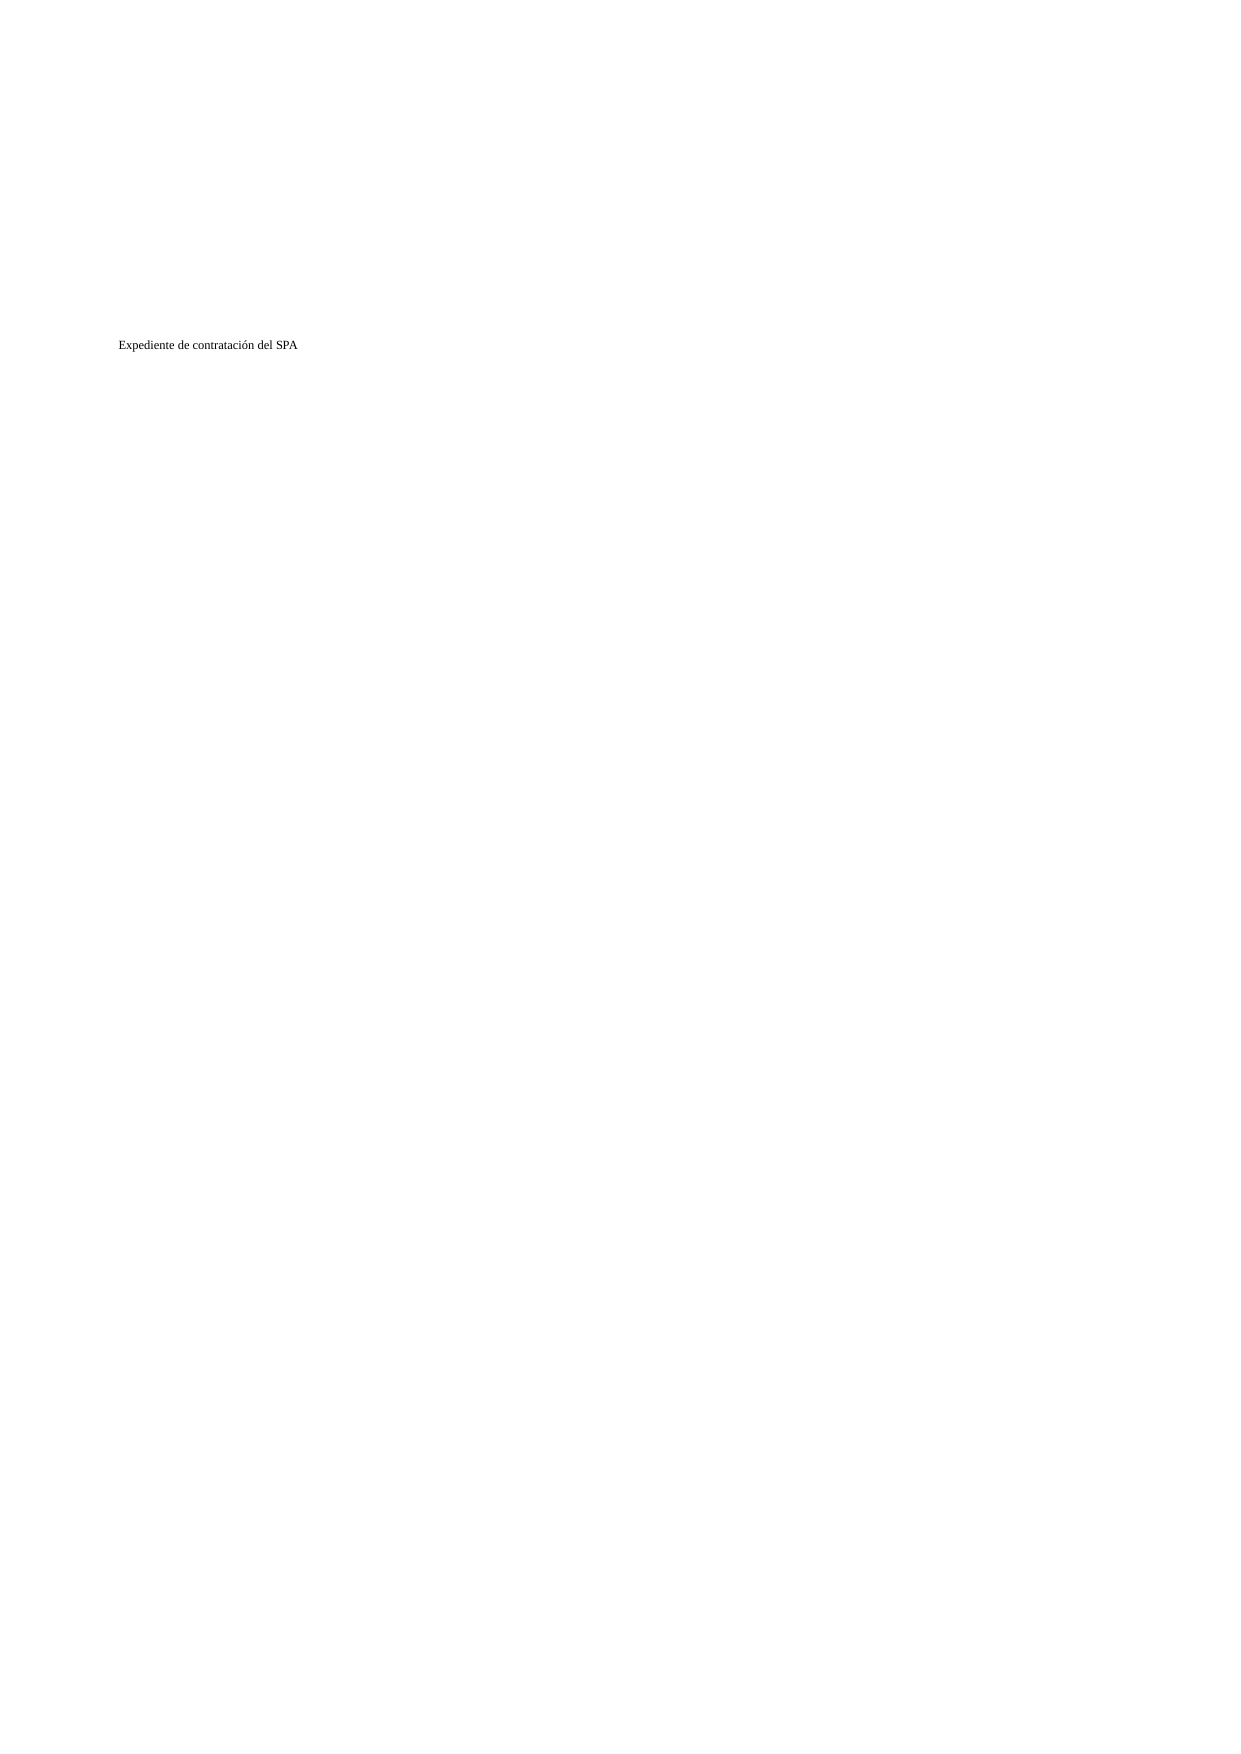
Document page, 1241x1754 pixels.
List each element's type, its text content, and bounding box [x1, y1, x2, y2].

text Expediente de contratación del SPA [118, 338, 1137, 352]
